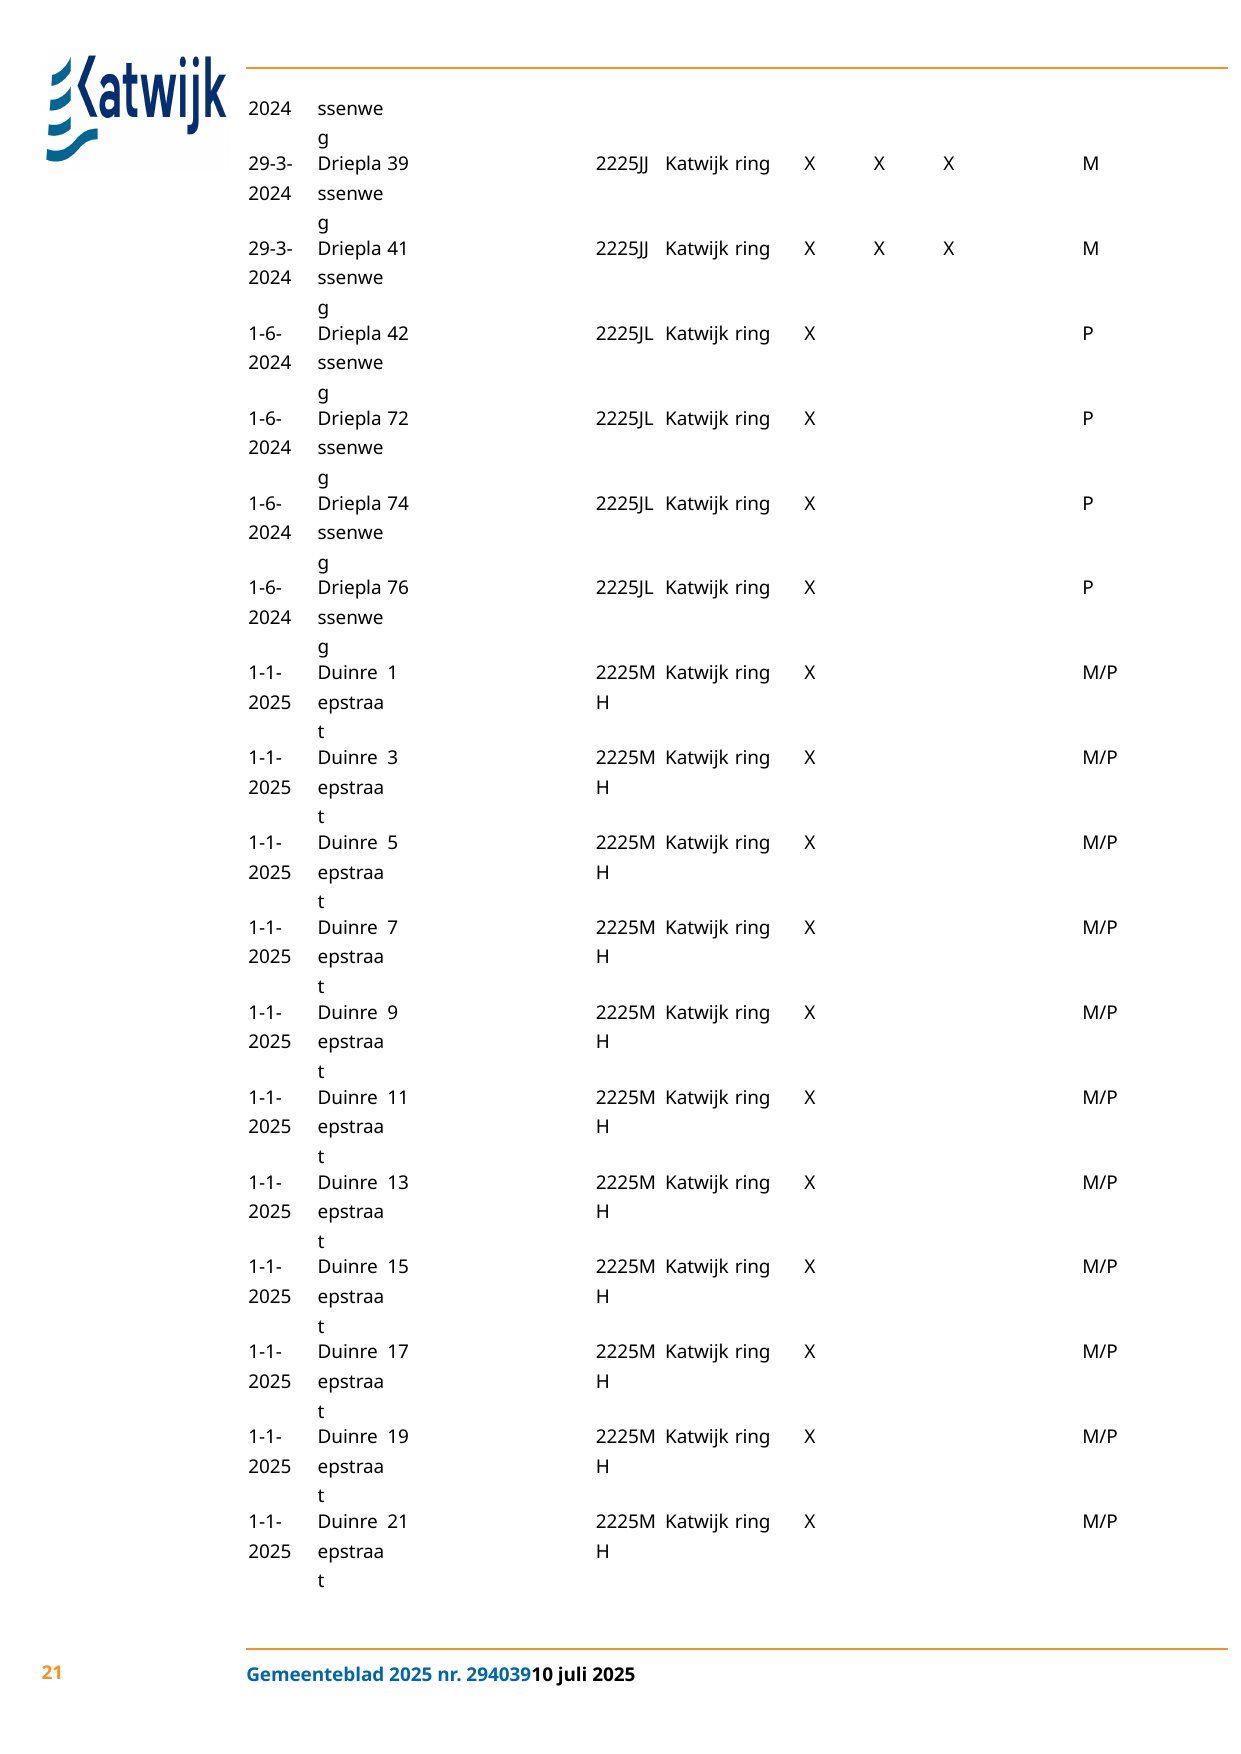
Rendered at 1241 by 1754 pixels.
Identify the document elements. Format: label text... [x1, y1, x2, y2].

table_cell [874, 1509, 943, 1593]
table_cell Drieplassenweg [318, 405, 387, 490]
table_cell Katwijk [665, 1084, 734, 1169]
table_cell [456, 744, 526, 829]
table_cell [874, 1339, 943, 1423]
table_cell M/P [1082, 1424, 1152, 1508]
table_cell [526, 490, 596, 574]
table_cell [526, 575, 596, 659]
table_cell [943, 1254, 1082, 1339]
table_cell X [943, 150, 1082, 235]
table_cell 2024 [248, 95, 317, 150]
table_cell Katwijk [665, 150, 734, 235]
table_cell [874, 95, 943, 150]
table_cell [943, 660, 1082, 744]
table_cell P [1082, 320, 1152, 405]
table_cell 1-1-2025 [248, 1424, 317, 1508]
table_cell 2225JL [596, 320, 665, 405]
table_cell 2225JL [596, 405, 665, 490]
table_cell 2225MH [596, 999, 665, 1084]
table_cell Duinreepstraat [318, 1169, 387, 1254]
table_cell Drieplassenweg [318, 150, 387, 235]
table_cell 1-1-2025 [248, 1084, 317, 1169]
table_cell 13 [387, 1169, 456, 1254]
table_cell 21 [387, 1509, 456, 1593]
table_cell [456, 1254, 526, 1339]
table_cell Katwijk [665, 1169, 734, 1254]
table_cell [526, 1169, 596, 1254]
table_cell 9 [387, 999, 456, 1084]
table_cell [943, 1424, 1082, 1508]
table_cell P [1082, 405, 1152, 490]
table_cell [456, 660, 526, 744]
table_cell [874, 320, 943, 405]
table_cell P [1082, 575, 1152, 659]
table_cell M/P [1082, 914, 1152, 999]
table_cell ring [735, 829, 804, 914]
picture [41, 47, 231, 172]
table_cell Drieplassenweg [318, 490, 387, 574]
table_cell 2225MH [596, 829, 665, 914]
table_cell [456, 575, 526, 659]
table_cell [943, 999, 1082, 1084]
table_cell [943, 829, 1082, 914]
table_cell Duinreepstraat [318, 999, 387, 1084]
table_cell Katwijk [665, 575, 734, 659]
table_cell [874, 1254, 943, 1339]
table_cell 1-6-2024 [248, 320, 317, 405]
table_cell P [1082, 490, 1152, 574]
table_cell [874, 914, 943, 999]
table_cell [526, 829, 596, 914]
table_cell [874, 744, 943, 829]
table_cell [526, 744, 596, 829]
table_cell 1-1-2025 [248, 999, 317, 1084]
table_cell [526, 95, 596, 150]
table_cell [456, 95, 526, 150]
table_cell ring [735, 660, 804, 744]
table_cell 2225JJ [596, 150, 665, 235]
table_cell 1-1-2025 [248, 660, 317, 744]
table_cell Katwijk [665, 1509, 734, 1593]
table_cell X [804, 829, 873, 914]
table_cell [943, 744, 1082, 829]
table_cell ring [735, 1509, 804, 1593]
table_cell 1-1-2025 [248, 1509, 317, 1593]
table_cell Drieplassenweg [318, 235, 387, 320]
table_cell Katwijk [665, 744, 734, 829]
table_cell M/P [1082, 1254, 1152, 1339]
table_cell [943, 575, 1082, 659]
table_cell [456, 1169, 526, 1254]
table_cell ring [735, 744, 804, 829]
table_cell Katwijk [665, 999, 734, 1084]
table_cell [874, 1424, 943, 1508]
table_cell X [804, 1424, 873, 1508]
table_cell [456, 235, 526, 320]
table_cell [804, 95, 873, 150]
table_cell X [804, 999, 873, 1084]
table_cell Katwijk [665, 235, 734, 320]
table_cell [526, 1509, 596, 1593]
table_cell ring [735, 999, 804, 1084]
table_cell Duinreepstraat [318, 744, 387, 829]
table_cell [874, 660, 943, 744]
table_cell X [804, 150, 873, 235]
table_cell [387, 95, 456, 150]
table_cell [456, 1509, 526, 1593]
table_cell Katwijk [665, 660, 734, 744]
table_cell 7 [387, 914, 456, 999]
table_cell 2225JL [596, 490, 665, 574]
table_cell [526, 660, 596, 744]
table_cell 1-1-2025 [248, 914, 317, 999]
table_cell 2225MH [596, 1509, 665, 1593]
table_cell X [804, 744, 873, 829]
table_cell 2225MH [596, 660, 665, 744]
table_cell 1-1-2025 [248, 1254, 317, 1339]
table_cell 2225JJ [596, 235, 665, 320]
table_cell Duinreepstraat [318, 1339, 387, 1423]
table_cell 2225MH [596, 1169, 665, 1254]
table_cell [943, 95, 1082, 150]
table_cell X [804, 320, 873, 405]
table_cell [943, 1084, 1082, 1169]
table_cell [943, 1169, 1082, 1254]
table_cell Drieplassenweg [318, 320, 387, 405]
table_cell X [804, 490, 873, 574]
table_cell 17 [387, 1339, 456, 1423]
table_cell Duinreepstraat [318, 1254, 387, 1339]
table_cell Katwijk [665, 1339, 734, 1423]
table_cell 2225JL [596, 575, 665, 659]
table_cell 2225MH [596, 1254, 665, 1339]
table_cell 1-6-2024 [248, 490, 317, 574]
table_cell [456, 320, 526, 405]
table_cell [596, 95, 665, 150]
table_cell Duinreepstraat [318, 829, 387, 914]
table_cell ring [735, 490, 804, 574]
table_cell [943, 320, 1082, 405]
table_cell [874, 405, 943, 490]
table_cell X [804, 660, 873, 744]
table_cell [874, 575, 943, 659]
table_cell Duinreepstraat [318, 660, 387, 744]
table_cell ring [735, 235, 804, 320]
table_cell [456, 999, 526, 1084]
table_cell 2225MH [596, 1339, 665, 1423]
table_cell [874, 1084, 943, 1169]
table_cell [874, 490, 943, 574]
table_cell [526, 1254, 596, 1339]
table_cell Katwijk [665, 405, 734, 490]
table_cell ring [735, 1169, 804, 1254]
table_cell [456, 1424, 526, 1508]
table_cell [456, 829, 526, 914]
table_cell M [1082, 235, 1152, 320]
table_cell X [804, 575, 873, 659]
table_cell [456, 405, 526, 490]
table_cell Duinreepstraat [318, 1084, 387, 1169]
table_cell 1-1-2025 [248, 1169, 317, 1254]
table_cell [943, 1509, 1082, 1593]
table_cell [456, 1084, 526, 1169]
table_cell ring [735, 1254, 804, 1339]
table_cell Katwijk [665, 1254, 734, 1339]
table_cell Katwijk [665, 490, 734, 574]
table_cell ring [735, 914, 804, 999]
table_cell M/P [1082, 1339, 1152, 1423]
table_cell [526, 235, 596, 320]
table_cell [526, 1424, 596, 1508]
table_cell 1-1-2025 [248, 829, 317, 914]
table_cell 42 [387, 320, 456, 405]
table_cell X [804, 1339, 873, 1423]
table_cell M/P [1082, 1084, 1152, 1169]
table_cell [456, 914, 526, 999]
table_cell M/P [1082, 1169, 1152, 1254]
table_cell X [804, 1084, 873, 1169]
table_cell 11 [387, 1084, 456, 1169]
table_cell 5 [387, 829, 456, 914]
table_cell X [943, 235, 1082, 320]
table_cell X [804, 1254, 873, 1339]
table_cell 2225MH [596, 744, 665, 829]
table_cell ring [735, 575, 804, 659]
table_cell M/P [1082, 829, 1152, 914]
table_cell 39 [387, 150, 456, 235]
table_cell 1-6-2024 [248, 405, 317, 490]
table_cell [456, 1339, 526, 1423]
table_cell X [804, 1169, 873, 1254]
table_cell 1-1-2025 [248, 1339, 317, 1423]
table_cell 15 [387, 1254, 456, 1339]
table_cell ring [735, 1424, 804, 1508]
table_cell X [804, 914, 873, 999]
table_cell 29-3-2024 [248, 235, 317, 320]
table_cell M [1082, 150, 1152, 235]
table_cell [943, 405, 1082, 490]
table_cell [526, 914, 596, 999]
table_cell 1-1-2025 [248, 744, 317, 829]
table_cell [735, 95, 804, 150]
table_cell [943, 490, 1082, 574]
table_cell Katwijk [665, 320, 734, 405]
table_cell Duinreepstraat [318, 1424, 387, 1508]
table_cell ssenweg [318, 95, 387, 150]
table_cell [526, 320, 596, 405]
table_cell 3 [387, 744, 456, 829]
table_cell Katwijk [665, 829, 734, 914]
table_cell ring [735, 1339, 804, 1423]
table_cell Duinreepstraat [318, 1509, 387, 1593]
table_cell 29-3-2024 [248, 150, 317, 235]
table_cell [456, 490, 526, 574]
table_cell X [804, 405, 873, 490]
table_cell [456, 150, 526, 235]
table_cell 41 [387, 235, 456, 320]
table_cell X [804, 1509, 873, 1593]
table_cell 2225MH [596, 1084, 665, 1169]
table_cell [526, 1339, 596, 1423]
table_cell ring [735, 1084, 804, 1169]
table_cell 72 [387, 405, 456, 490]
table_cell [874, 999, 943, 1084]
table_cell M/P [1082, 999, 1152, 1084]
table_cell M/P [1082, 1509, 1152, 1593]
table_cell [1082, 95, 1152, 150]
table_cell Katwijk [665, 1424, 734, 1508]
table_cell [526, 405, 596, 490]
table_cell Katwijk [665, 914, 734, 999]
table_cell Drieplassenweg [318, 575, 387, 659]
table_cell [874, 1169, 943, 1254]
table_cell [526, 1084, 596, 1169]
table_cell 2225MH [596, 914, 665, 999]
table_cell 1 [387, 660, 456, 744]
table_cell ring [735, 320, 804, 405]
table_cell X [874, 150, 943, 235]
table_cell [943, 914, 1082, 999]
table_cell [526, 150, 596, 235]
table_cell 76 [387, 575, 456, 659]
table_cell ring [735, 405, 804, 490]
table_cell 1-6-2024 [248, 575, 317, 659]
table_cell [526, 999, 596, 1084]
table_cell ring [735, 150, 804, 235]
table_cell [943, 1339, 1082, 1423]
table_cell Duinreepstraat [318, 914, 387, 999]
table_cell M/P [1082, 744, 1152, 829]
table_cell X [804, 235, 873, 320]
table_cell M/P [1082, 660, 1152, 744]
table_cell X [874, 235, 943, 320]
table_cell [874, 829, 943, 914]
table_cell 19 [387, 1424, 456, 1508]
table_cell [665, 95, 734, 150]
table_cell 2225MH [596, 1424, 665, 1508]
table_cell 74 [387, 490, 456, 574]
